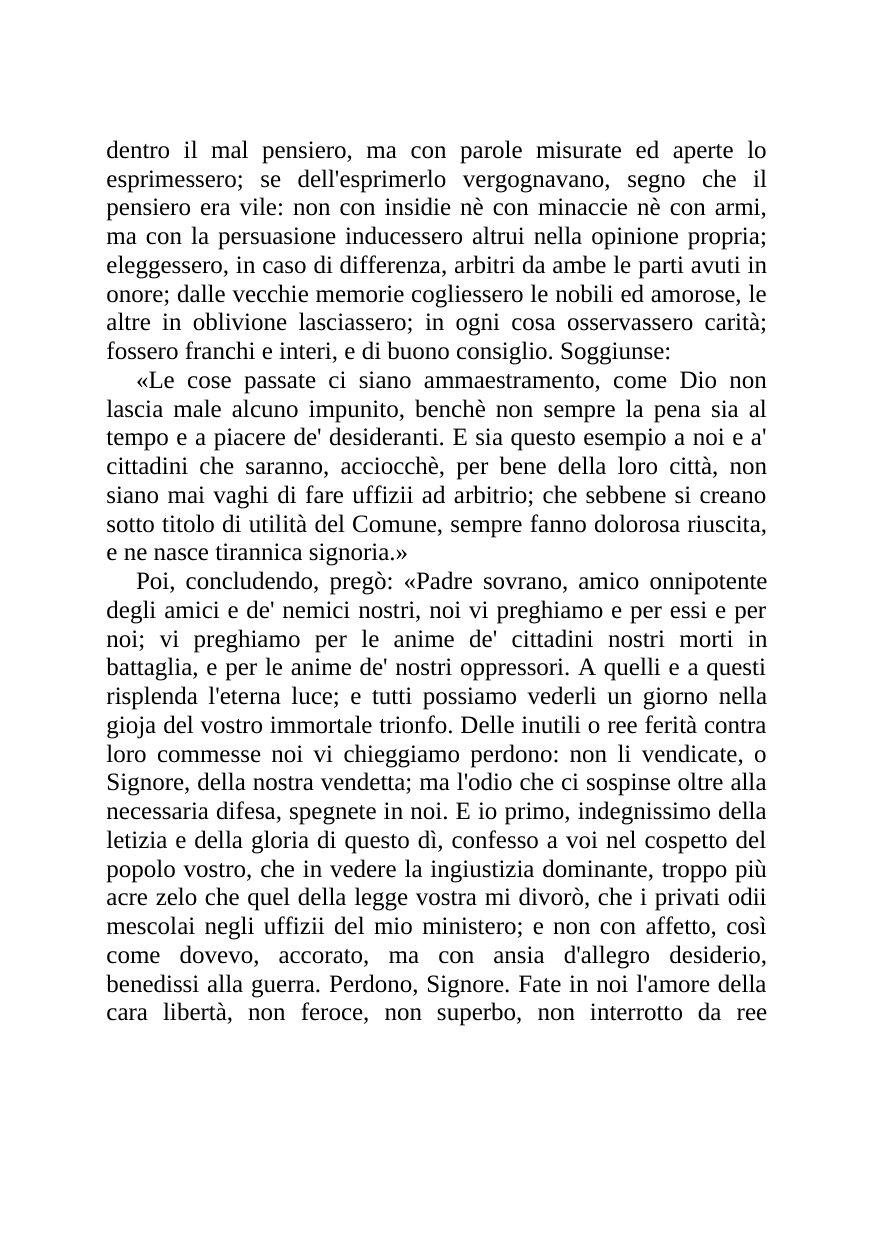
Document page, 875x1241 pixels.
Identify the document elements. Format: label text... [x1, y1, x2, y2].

text dentro il mal pensiero, ma con parole misurate ed aperte lo esprimessero; se dell'esprimerlo vergognavano, segno che il pensiero era vile: non con insidie nè con minaccie nè con armi, ma con la persuasione inducessero altrui nella opinione propria; eleggessero, in caso di differenza, arbitri da ambe le parti avuti in onore; dalle vecchie memorie cogliessero le nobili ed amorose, le altre in oblivione lasciassero; in ogni cosa osservassero carità; fossero franchi e interi, e di buono consiglio. Soggiunse: [106, 135, 768, 365]
text «Le cose passate ci siano ammaestramento, come Dio non lascia male alcuno impunito, benchè non sempre la pena sia al tempo e a piacere de' desideranti. E sia questo esempio a noi e a' cittadini che saranno, acciocchè, per bene della loro città, non siano mai vaghi di fare uffizii ad arbitrio; che sebbene si creano sotto titolo di utilità del Comune, sempre fanno dolorosa riuscita, e ne nasce tirannica signoria.» [106, 365, 768, 566]
text Poi, concludendo, pregò: «Padre sovrano, amico onnipotente degli amici e de' nemici nostri, noi vi preghiamo e per essi e per noi; vi preghiamo per le anime de' cittadini nostri morti in battaglia, e per le anime de' nostri oppressori. A quelli e a questi risplenda l'eterna luce; e tutti possiamo vederli un giorno nella gioja del vostro immortale trionfo. Delle inutili o ree ferità contra loro commesse noi vi chieggiamo perdono: non li vendicate, o Signore, della nostra vendetta; ma l'odio che ci sospinse oltre alla necessaria difesa, spegnete in noi. E io primo, indegnissimo della letizia e della gloria di questo dì, confesso a voi nel cospetto del popolo vostro, che in vedere la ingiustizia dominante, troppo più acre zelo che quel della legge vostra mi divorò, che i privati odii mescolai negli uffizii del mio ministero; e non con affetto, così come dovevo, accorato, ma con ansia d'allegro desiderio, benedissi alla guerra. Perdono, Signore. Fate in noi l'amore della cara libertà, non feroce, non superbo, non interrotto da ree [106, 566, 768, 1026]
